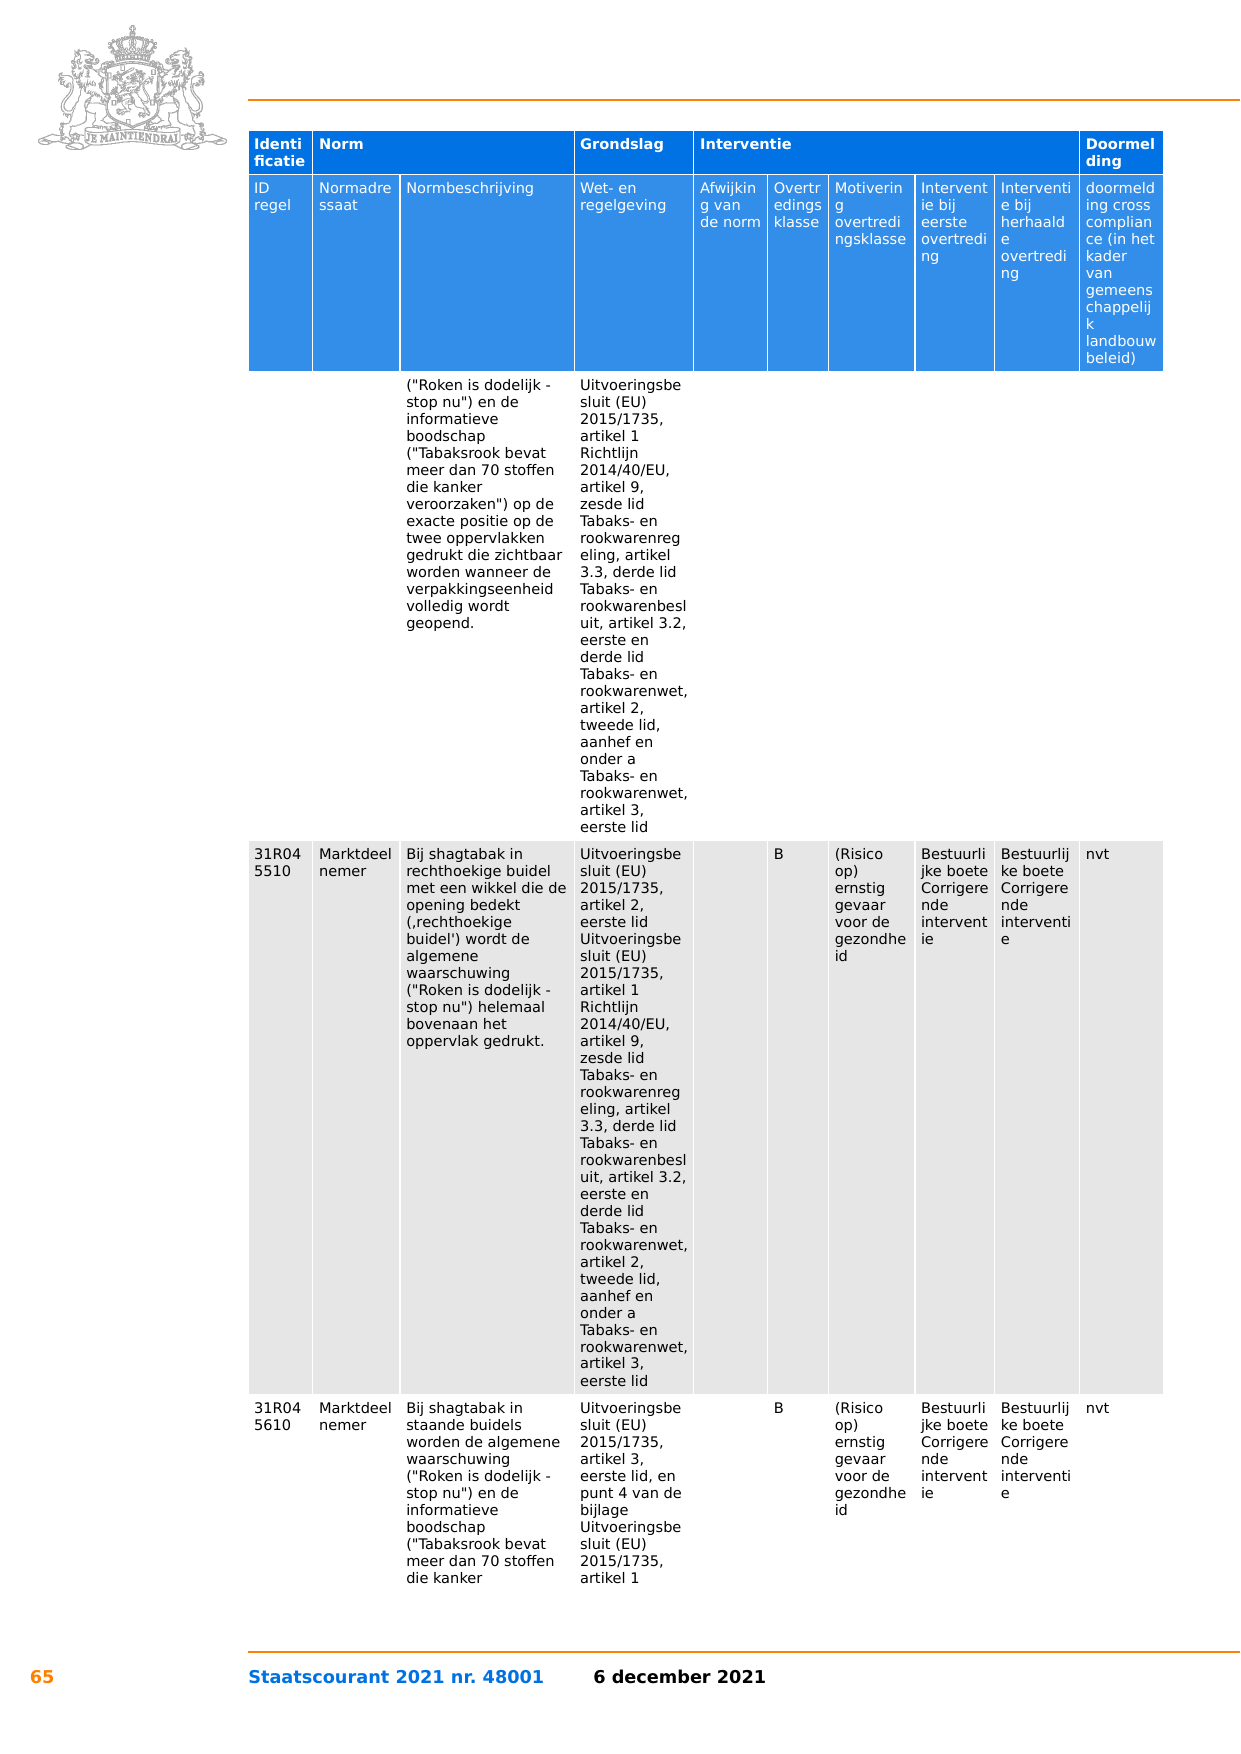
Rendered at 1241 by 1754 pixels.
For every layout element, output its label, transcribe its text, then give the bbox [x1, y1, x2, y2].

table_cell Bij shagtabak in staande buidels worden de algemene waarschuwing ("Roken is dodelijk - stop nu") en de informatieve boodschap ("Tabaksrook bevat meer dan 70 stoffen die kanker [401, 1395, 574, 1591]
table_cell nvt [1080, 1395, 1163, 1591]
table_cell Uitvoeringsbesluit (EU) 2015/1735, artikel 2, eerste lid Uitvoeringsbesluit (EU) 2015/1735, artikel 1 Richtlijn 2014/40/EU, artikel 9, zesde lid Tabaks- en rookwarenregeling, artikel 3.3, derde lid Tabaks- en rookwarenbesluit, artikel 3.2, eerste en derde lid Tabaks- en rookwarenwet, artikel 2, tweede lid, aanhef en onder a Tabaks- en rookwarenwet, artikel 3, eerste lid [575, 841, 693, 1394]
table_cell (Risico op) ernstig gevaar voor de gezondheid [829, 1395, 914, 1591]
table_cell Interventie bij eerste overtreding [916, 175, 994, 371]
table_cell Uitvoeringsbesluit (EU) 2015/1735, artikel 1 Richtlijn 2014/40/EU, artikel 9, zesde lid Tabaks- en rookwarenregeling, artikel 3.3, derde lid Tabaks- en rookwarenbesluit, artikel 3.2, eerste en derde lid Tabaks- en rookwarenwet, artikel 2, tweede lid, aanhef en onder a Tabaks- en rookwarenwet, artikel 3, eerste lid [575, 373, 693, 840]
table_cell ("Roken is dodelijk - stop nu") en de informatieve boodschap ("Tabaksrook bevat meer dan 70 stoffen die kanker veroorzaken") op de exacte positie op de twee oppervlakken gedrukt die zichtbaar worden wanneer de verpakkingseenheid volledig wordt geopend. [401, 373, 574, 840]
table_cell Bestuurlijke boete Corrigerende interventie [995, 1395, 1079, 1591]
table_cell Afwijking van de norm [694, 175, 767, 371]
table_cell 31R045610 [249, 1395, 312, 1591]
table_cell Overtredingsklasse [768, 175, 828, 371]
table_header Doormelding [1080, 131, 1163, 174]
table_header Identificatie [249, 131, 312, 174]
table_cell Bij shagtabak in rechthoekige buidel met een wikkel die de opening bedekt (,rechthoekige buidel') wordt de algemene waarschuwing ("Roken is dodelijk - stop nu") helemaal bovenaan het oppervlak gedrukt. [401, 841, 574, 1394]
table_cell Bestuurlijke boete Corrigerende interventie [916, 1395, 994, 1591]
table_cell Normbeschrijving [401, 175, 574, 371]
table_cell [995, 373, 1079, 840]
table_cell [916, 373, 994, 840]
table_cell Uitvoeringsbesluit (EU) 2015/1735, artikel 3, eerste lid, en punt 4 van de bijlage Uitvoeringsbesluit (EU) 2015/1735, artikel 1 [575, 1395, 693, 1591]
table_cell nvt [1080, 841, 1163, 1394]
table_cell [694, 1395, 767, 1591]
table_cell [694, 373, 767, 840]
table_cell B [768, 841, 828, 1394]
picture [38, 25, 227, 150]
table_cell Bestuurlijke boete Corrigerende interventie [916, 841, 994, 1394]
table_cell [768, 373, 828, 840]
table_cell Interventie bij herhaalde overtreding [995, 175, 1079, 371]
table_cell (Risico op) ernstig gevaar voor de gezondheid [829, 841, 914, 1394]
table_cell B [768, 1395, 828, 1591]
table_cell [1080, 373, 1163, 840]
table_cell [829, 373, 914, 840]
table_cell doormelding cross compliance (in het kader van gemeenschappelijk landbouwbeleid) [1080, 175, 1163, 371]
table_cell Bestuurlijke boete Corrigerende interventie [995, 841, 1079, 1394]
table_cell Normadressaat [313, 175, 399, 371]
table_cell Marktdeelnemer [313, 1395, 399, 1591]
table_cell Wet- en regelgeving [575, 175, 693, 371]
table_cell [249, 373, 312, 840]
table_header Interventie [694, 131, 1079, 174]
table_cell [694, 841, 767, 1394]
table_cell ID regel [249, 175, 312, 371]
table_header Grondslag [575, 131, 693, 174]
table_cell Marktdeelnemer [313, 841, 399, 1394]
table_cell Motivering overtredingsklasse [829, 175, 914, 371]
table_header Norm [313, 131, 574, 174]
table_cell 31R045510 [249, 841, 312, 1394]
table_cell [313, 373, 399, 840]
